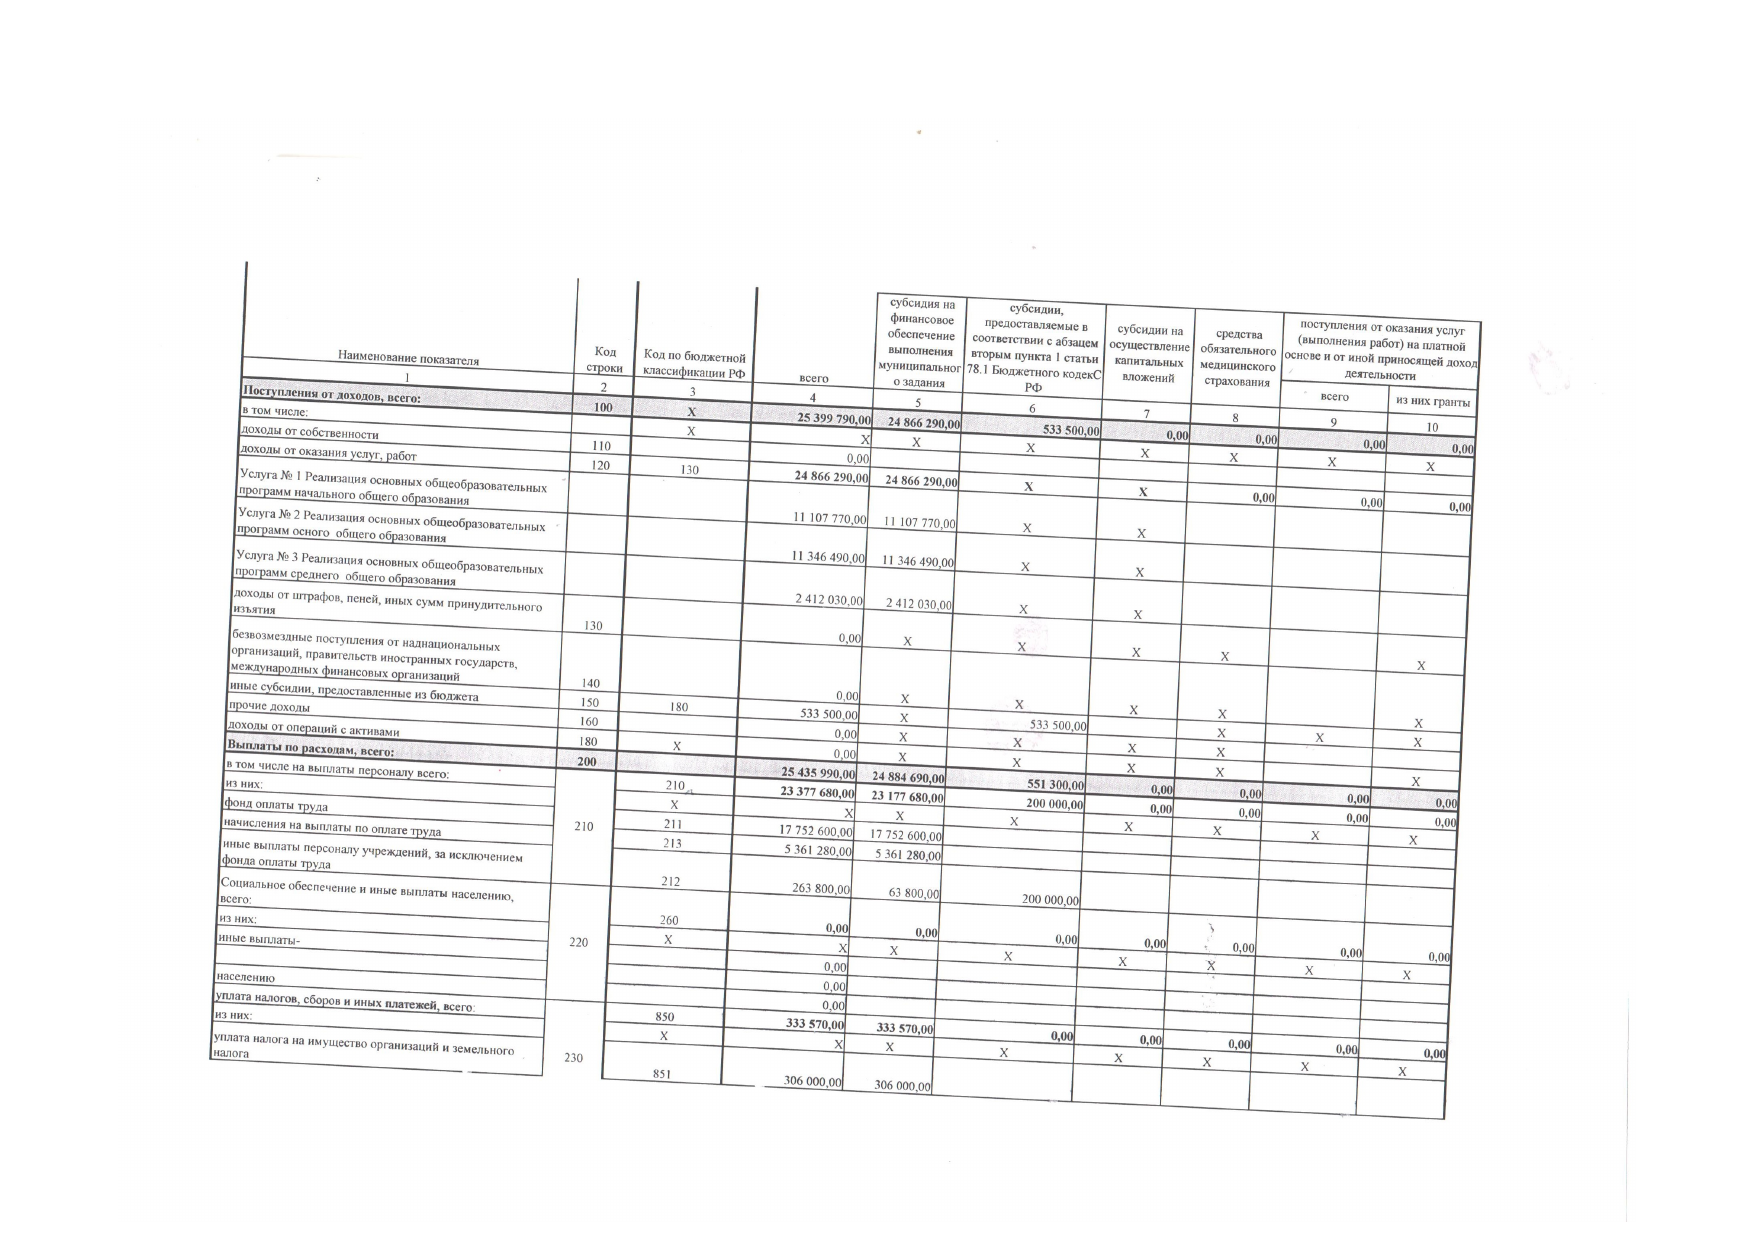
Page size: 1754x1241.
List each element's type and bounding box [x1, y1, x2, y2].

picture [118, 118, 1636, 1222]
